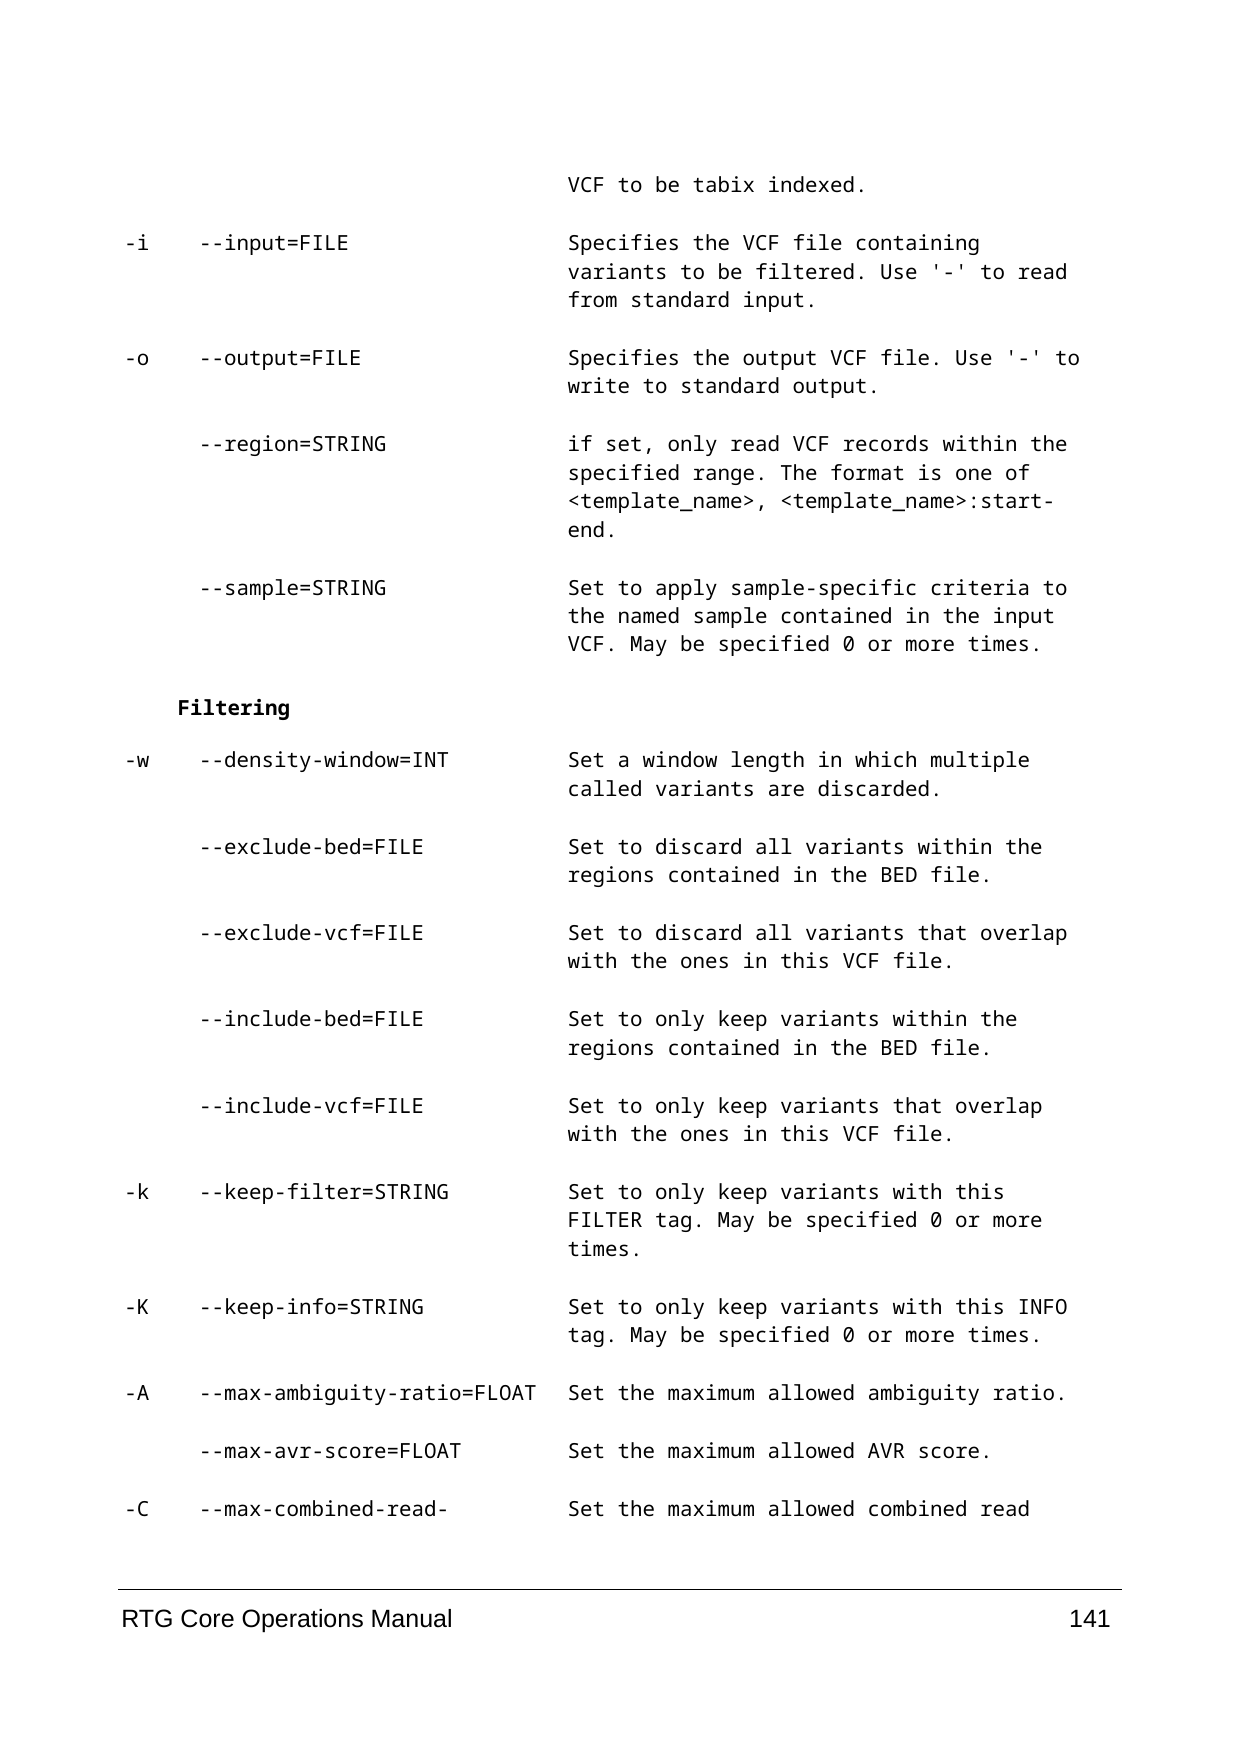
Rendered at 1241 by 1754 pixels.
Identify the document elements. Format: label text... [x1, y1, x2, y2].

table_cell [118, 159, 193, 217]
table_cell --include-vcf=FILE [193, 1079, 561, 1165]
table_cell Set to discard all variants that overlap with the ones in this VCF file. [561, 906, 1093, 993]
table_cell -o [118, 331, 193, 418]
table_cell --sample=STRING [193, 561, 561, 676]
table_cell Set to discard all variants within the regions contained in the BED file. [561, 820, 1093, 906]
table_cell --keep-filter=STRING [193, 1165, 561, 1280]
text Filtering [177, 693, 1122, 722]
table_cell Set the maximum allowed combined read [561, 1483, 1093, 1540]
table_cell --output=FILE [193, 331, 561, 418]
table_header --density-window=INT [193, 734, 561, 820]
table_cell --max-avr-score=FLOAT [193, 1425, 561, 1482]
table_cell --max-combined-read- [193, 1483, 561, 1540]
table_cell Set the maximum allowed ambiguity ratio. [561, 1367, 1093, 1424]
table_cell VCF to be tabix indexed. [561, 159, 1093, 217]
table_cell -i [118, 217, 193, 331]
table_cell [193, 159, 561, 217]
table_cell if set, only read VCF records within the specified range. The format is one of <template_name>, <template_name>:start-end. [561, 418, 1093, 561]
table_cell Set to only keep variants with this INFO tag. May be specified 0 or more times. [561, 1280, 1093, 1367]
table_cell Specifies the output VCF file. Use '-' to write to standard output. [561, 331, 1093, 418]
table_cell -K [118, 1280, 193, 1367]
table_cell [118, 820, 193, 906]
table_cell [118, 1079, 193, 1165]
table_cell [118, 418, 193, 561]
table_cell --input=FILE [193, 217, 561, 331]
table_cell --include-bed=FILE [193, 993, 561, 1079]
table_cell Set to only keep variants within the regions contained in the BED file. [561, 993, 1093, 1079]
table_cell [118, 561, 193, 676]
table_cell --exclude-bed=FILE [193, 820, 561, 906]
table_cell [118, 993, 193, 1079]
table_cell -k [118, 1165, 193, 1280]
table_cell -C [118, 1483, 193, 1540]
table_cell --keep-info=STRING [193, 1280, 561, 1367]
table_cell [118, 1425, 193, 1482]
table_cell --region=STRING [193, 418, 561, 561]
table_cell --max-ambiguity-ratio=FLOAT [193, 1367, 561, 1424]
table_cell --exclude-vcf=FILE [193, 906, 561, 993]
table_cell -A [118, 1367, 193, 1424]
table_cell Set to only keep variants with this FILTER tag. May be specified 0 or more times. [561, 1165, 1093, 1280]
table_header Set a window length in which multiple called variants are discarded. [561, 734, 1093, 820]
table_header -w [118, 734, 193, 820]
table_cell Set the maximum allowed AVR score. [561, 1425, 1093, 1482]
table_cell Set to apply sample-specific criteria to the named sample contained in the input VCF. May be specified 0 or more times. [561, 561, 1093, 676]
table_cell Specifies the VCF file containing variants to be filtered. Use '-' to read from standard input. [561, 217, 1093, 331]
table_cell Set to only keep variants that overlap with the ones in this VCF file. [561, 1079, 1093, 1165]
table_cell [118, 906, 193, 993]
